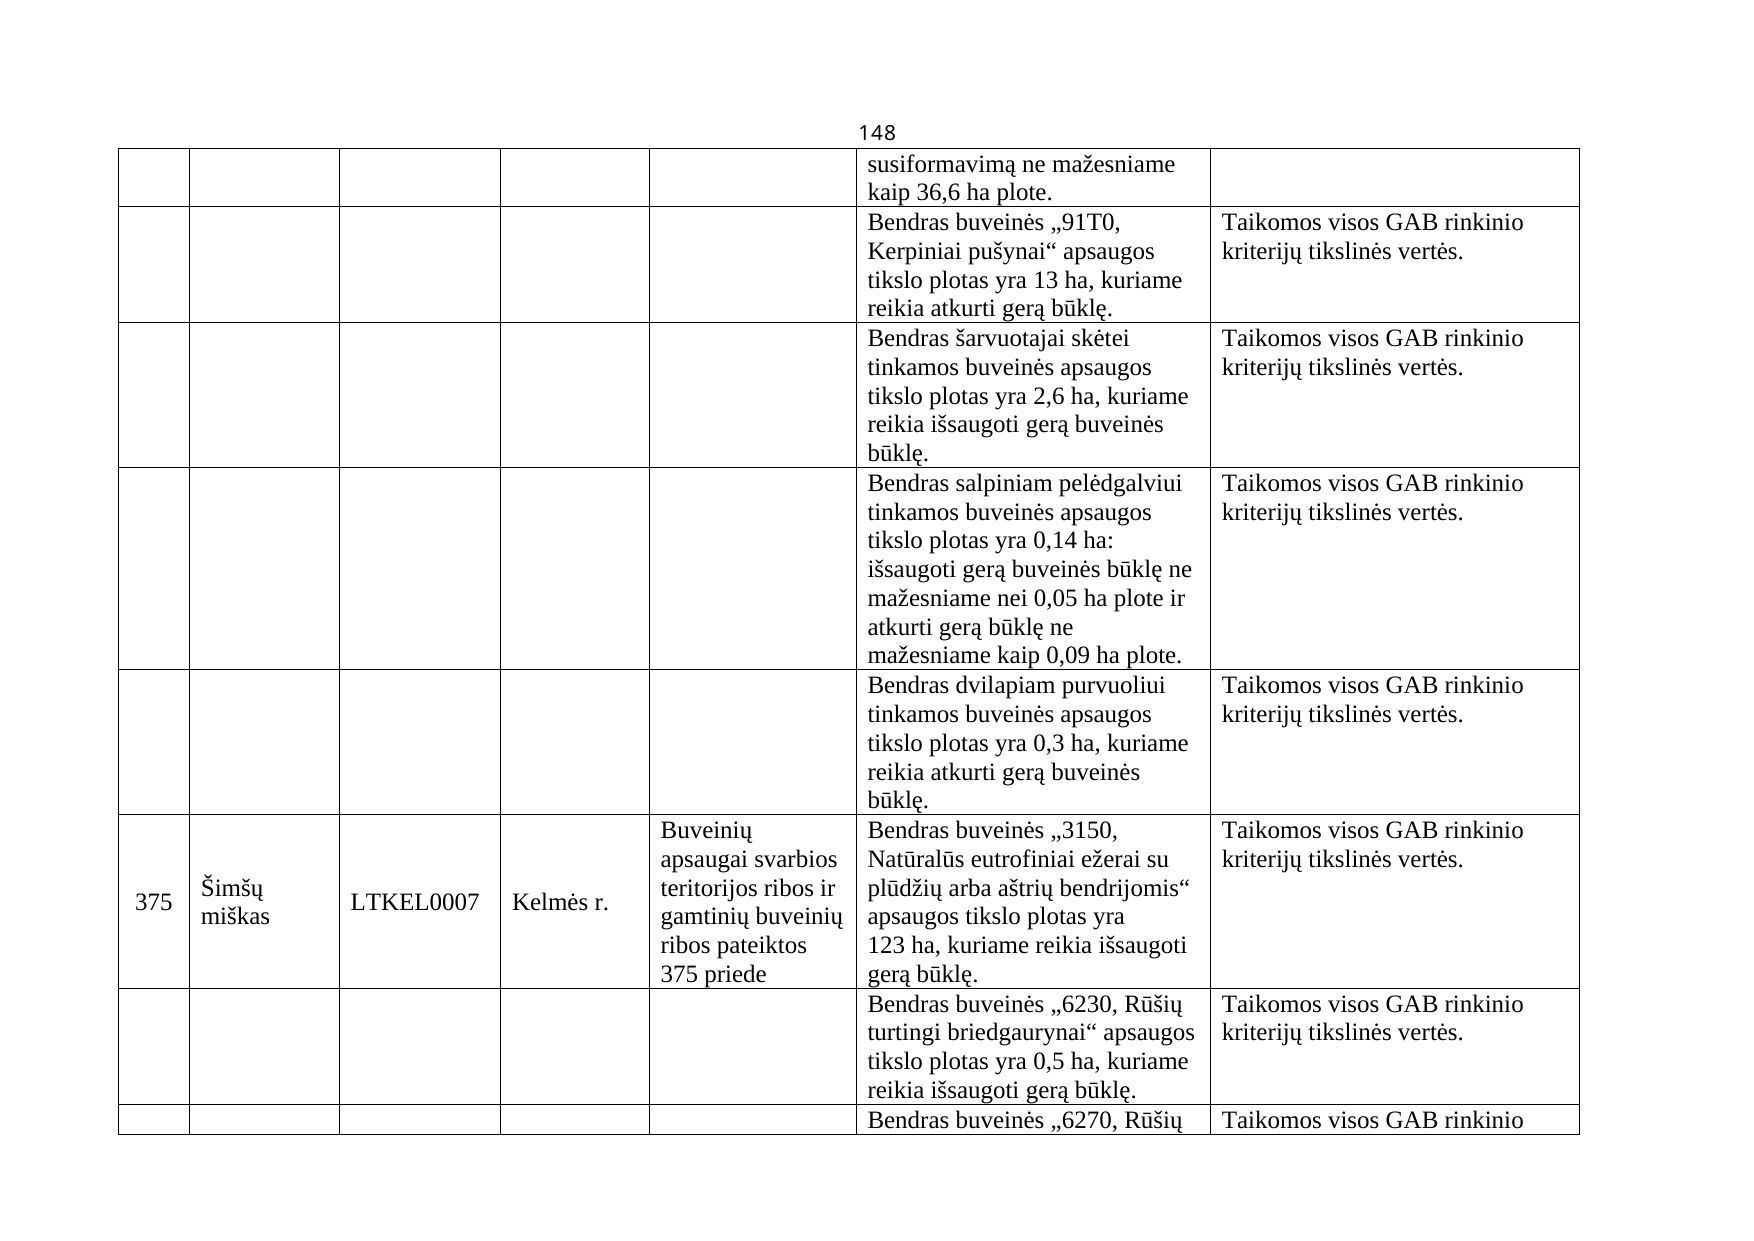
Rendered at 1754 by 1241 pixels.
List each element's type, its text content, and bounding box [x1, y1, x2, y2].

table_cell [190, 1105, 339, 1133]
table_cell [190, 149, 339, 206]
table_cell [119, 468, 189, 669]
table_cell [190, 670, 339, 814]
table_cell Taikomos visos GAB rinkinio kriterijų tikslinės vertės. [1211, 670, 1579, 814]
table_cell [501, 1105, 649, 1133]
table_cell [340, 670, 500, 814]
table_cell [501, 670, 649, 814]
table_cell [190, 323, 339, 467]
table_cell Šimšų miškas [190, 815, 339, 988]
table_cell Buveinių apsaugai svarbios teritorijos ribos ir gamtinių buveinių ribos pateiktos 375 priede [650, 815, 856, 988]
table_cell Bendras dvilapiam purvuoliui tinkamos buveinės apsaugos tikslo plotas yra 0,3 ha, kuriame reikia atkurti gerą buveinės būklę. [857, 670, 1210, 814]
table_cell [650, 1105, 856, 1133]
table_cell [501, 149, 649, 206]
table_cell [190, 468, 339, 669]
table_cell Bendras šarvuotajai skėtei tinkamos buveinės apsaugos tikslo plotas yra 2,6 ha, kuriame reikia išsaugoti gerą buveinės būklę. [857, 323, 1210, 467]
table_cell [340, 207, 500, 322]
table_cell 375 [119, 815, 189, 988]
table_cell [650, 207, 856, 322]
table_cell [650, 670, 856, 814]
table_cell [501, 207, 649, 322]
table_cell [501, 468, 649, 669]
table_cell [340, 468, 500, 669]
table_cell [340, 323, 500, 467]
table_cell Bendras buveinės „6270, Rūšių [857, 1105, 1210, 1133]
table_cell Taikomos visos GAB rinkinio [1211, 1105, 1579, 1133]
table_cell Taikomos visos GAB rinkinio kriterijų tikslinės vertės. [1211, 815, 1579, 988]
table_cell susiformavimą ne mažesniame kaip 36,6 ha plote. [857, 149, 1210, 206]
table_cell Taikomos visos GAB rinkinio kriterijų tikslinės vertės. [1211, 207, 1579, 322]
table_cell [340, 1105, 500, 1133]
table_cell Bendras buveinės „91T0, Kerpiniai pušynai“ apsaugos tikslo plotas yra 13 ha, kuriame reikia atkurti gerą būklę. [857, 207, 1210, 322]
table_cell [501, 989, 649, 1104]
table_cell [650, 989, 856, 1104]
table_cell [119, 207, 189, 322]
table_cell Bendras buveinės „6230, Rūšių turtingi briedgaurynai“ apsaugos tikslo plotas yra 0,5 ha, kuriame reikia išsaugoti gerą būklę. [857, 989, 1210, 1104]
table_cell Bendras buveinės „3150, Natūralūs eutrofiniai ežerai su plūdžių arba aštrių bendrijomis“ apsaugos tikslo plotas yra 123 ha, kuriame reikia išsaugoti gerą būklę. [857, 815, 1210, 988]
table_cell [190, 207, 339, 322]
table_cell [650, 468, 856, 669]
table_cell Kelmės r. [501, 815, 649, 988]
table_cell [650, 323, 856, 467]
table_cell Taikomos visos GAB rinkinio kriterijų tikslinės vertės. [1211, 989, 1579, 1104]
table_cell [119, 149, 189, 206]
table_cell [119, 323, 189, 467]
table_cell [340, 149, 500, 206]
table_cell Taikomos visos GAB rinkinio kriterijų tikslinės vertės. [1211, 323, 1579, 467]
table_cell Taikomos visos GAB rinkinio kriterijų tikslinės vertės. [1211, 468, 1579, 669]
table_cell [119, 989, 189, 1104]
table_cell [501, 323, 649, 467]
table_cell [340, 989, 500, 1104]
table_cell [1211, 149, 1579, 206]
table_cell LTKEL0007 [340, 815, 500, 988]
table_cell [119, 670, 189, 814]
table_cell [190, 989, 339, 1104]
table_cell [119, 1105, 189, 1133]
table_cell Bendras salpiniam pelėdgalviui tinkamos buveinės apsaugos tikslo plotas yra 0,14 ha: išsaugoti gerą buveinės būklę ne mažesniame nei 0,05 ha plote ir atkurti gerą būklę ne mažesniame kaip 0,09 ha plote. [857, 468, 1210, 669]
table_cell [650, 149, 856, 206]
